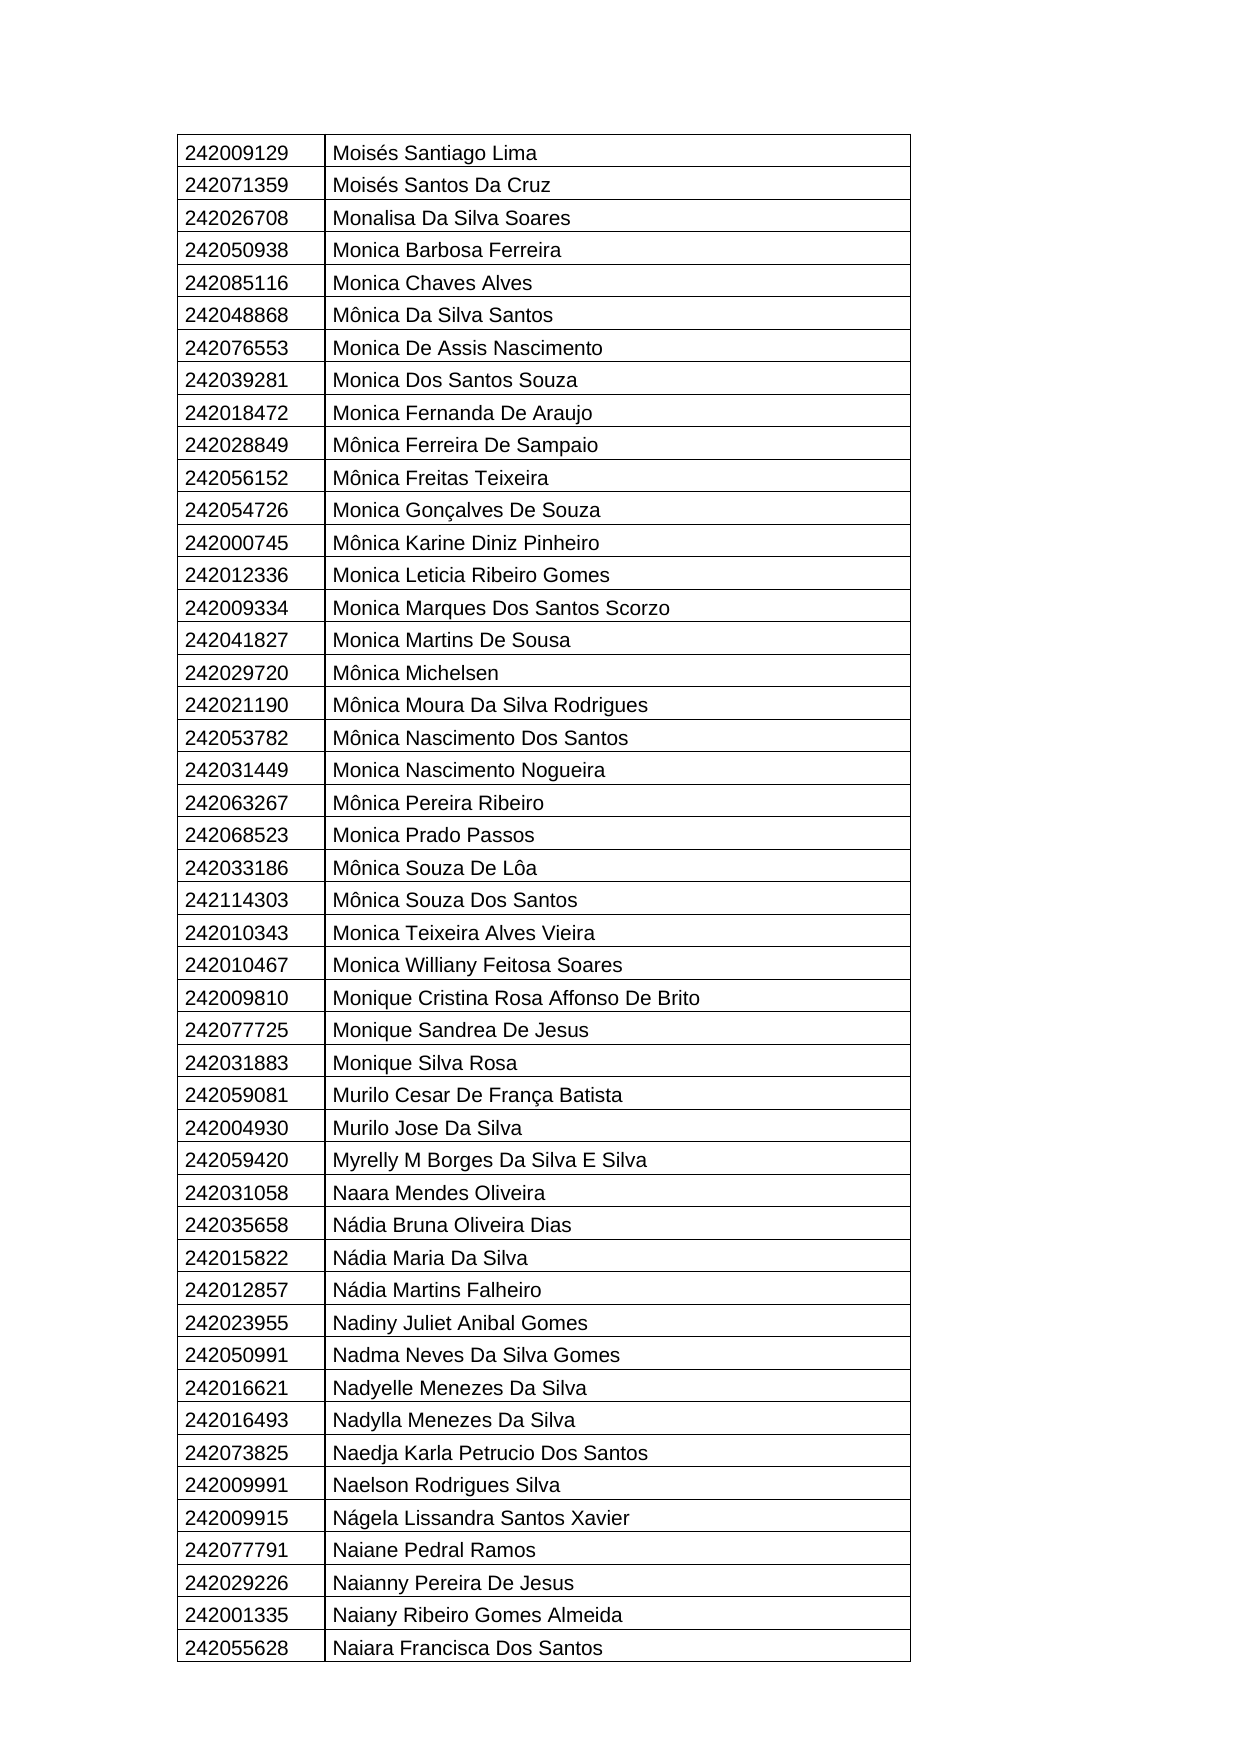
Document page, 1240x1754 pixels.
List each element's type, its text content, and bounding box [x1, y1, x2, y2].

table_cell 242031449 [178, 752, 324, 783]
table_cell 242053782 [178, 720, 324, 751]
table_cell 242085116 [178, 265, 324, 296]
table_cell 242009991 [178, 1467, 324, 1498]
table_cell 242077725 [178, 1012, 324, 1043]
table_cell Monique Sandrea De Jesus [326, 1012, 910, 1043]
table_cell 242023955 [178, 1305, 324, 1336]
table_cell Naiany Ribeiro Gomes Almeida [326, 1597, 910, 1628]
table_cell 242068523 [178, 817, 324, 848]
table_cell Monica De Assis Nascimento [326, 330, 910, 361]
table_cell 242055628 [178, 1630, 324, 1661]
table_cell Nádia Bruna Oliveira Dias [326, 1207, 910, 1238]
table_cell Mônica Da Silva Santos [326, 297, 910, 328]
table_cell 242016493 [178, 1402, 324, 1433]
table_cell Naiane Pedral Ramos [326, 1532, 910, 1563]
table_cell 242001335 [178, 1597, 324, 1628]
table_cell 242056152 [178, 460, 324, 491]
table_cell Mônica Pereira Ribeiro [326, 785, 910, 816]
table_cell 242000745 [178, 525, 324, 556]
table_cell 242050938 [178, 232, 324, 263]
table_cell Mônica Moura Da Silva Rodrigues [326, 687, 910, 718]
table_cell 242054726 [178, 492, 324, 523]
table_cell 242009129 [178, 135, 324, 166]
table_cell Naianny Pereira De Jesus [326, 1565, 910, 1596]
table_cell Nadma Neves Da Silva Gomes [326, 1337, 910, 1368]
table_cell Nádia Martins Falheiro [326, 1272, 910, 1303]
table_cell Naelson Rodrigues Silva [326, 1467, 910, 1498]
table_cell 242076553 [178, 330, 324, 361]
table_cell Nádia Maria Da Silva [326, 1240, 910, 1271]
table_cell Monica Teixeira Alves Vieira [326, 915, 910, 946]
table_cell Naara Mendes Oliveira [326, 1175, 910, 1206]
table_cell Murilo Cesar De França Batista [326, 1077, 910, 1108]
table_cell Nadylla Menezes Da Silva [326, 1402, 910, 1433]
table_cell Mônica Michelsen [326, 655, 910, 686]
table_cell Mônica Karine Diniz Pinheiro [326, 525, 910, 556]
table_cell Monique Cristina Rosa Affonso De Brito [326, 980, 910, 1011]
table_cell 242015822 [178, 1240, 324, 1271]
table_cell Naiara Francisca Dos Santos [326, 1630, 910, 1661]
table_cell 242114303 [178, 882, 324, 913]
table_cell Monica Williany Feitosa Soares [326, 947, 910, 978]
table_cell 242021190 [178, 687, 324, 718]
table_cell Nadyelle Menezes Da Silva [326, 1370, 910, 1401]
table_cell 242004930 [178, 1110, 324, 1141]
table_cell Mônica Nascimento Dos Santos [326, 720, 910, 751]
table_cell 242009810 [178, 980, 324, 1011]
table_cell Monica Martins De Sousa [326, 622, 910, 653]
table_cell 242063267 [178, 785, 324, 816]
table_cell 242031883 [178, 1045, 324, 1076]
table_cell 242026708 [178, 200, 324, 231]
table_cell Naedja Karla Petrucio Dos Santos [326, 1435, 910, 1466]
table_cell 242009915 [178, 1500, 324, 1531]
table_cell 242016621 [178, 1370, 324, 1401]
table_cell 242018472 [178, 395, 324, 426]
table_cell Nágela Lissandra Santos Xavier [326, 1500, 910, 1531]
table_cell 242035658 [178, 1207, 324, 1238]
table_cell 242050991 [178, 1337, 324, 1368]
table_cell 242029720 [178, 655, 324, 686]
table_cell 242010467 [178, 947, 324, 978]
table_cell Monica Nascimento Nogueira [326, 752, 910, 783]
table_cell 242031058 [178, 1175, 324, 1206]
table_cell Moisés Santos Da Cruz [326, 167, 910, 198]
table_cell 242059081 [178, 1077, 324, 1108]
table_cell Monica Leticia Ribeiro Gomes [326, 557, 910, 588]
table_cell Monica Dos Santos Souza [326, 362, 910, 393]
table_cell Monica Gonçalves De Souza [326, 492, 910, 523]
table_cell 242012857 [178, 1272, 324, 1303]
table_cell 242048868 [178, 297, 324, 328]
table_cell Moisés Santiago Lima [326, 135, 910, 166]
table_cell Mônica Souza Dos Santos [326, 882, 910, 913]
table_cell Mônica Freitas Teixeira [326, 460, 910, 491]
table_cell 242009334 [178, 590, 324, 621]
table_cell 242077791 [178, 1532, 324, 1563]
table_cell Mônica Souza De Lôa [326, 850, 910, 881]
table_cell Monica Fernanda De Araujo [326, 395, 910, 426]
table_cell Monica Barbosa Ferreira [326, 232, 910, 263]
table_cell Mônica Ferreira De Sampaio [326, 427, 910, 458]
table_cell Myrelly M Borges Da Silva E Silva [326, 1142, 910, 1173]
table_cell Nadiny Juliet Anibal Gomes [326, 1305, 910, 1336]
table_cell Monalisa Da Silva Soares [326, 200, 910, 231]
table_cell 242073825 [178, 1435, 324, 1466]
table_cell 242041827 [178, 622, 324, 653]
table_cell Monica Chaves Alves [326, 265, 910, 296]
table_cell 242059420 [178, 1142, 324, 1173]
table_cell 242071359 [178, 167, 324, 198]
table_cell 242010343 [178, 915, 324, 946]
table_cell Monica Marques Dos Santos Scorzo [326, 590, 910, 621]
table_cell 242033186 [178, 850, 324, 881]
table_cell Monique Silva Rosa [326, 1045, 910, 1076]
table_cell 242039281 [178, 362, 324, 393]
table_cell 242028849 [178, 427, 324, 458]
table_cell Monica Prado Passos [326, 817, 910, 848]
table_cell 242012336 [178, 557, 324, 588]
table_cell Murilo Jose Da Silva [326, 1110, 910, 1141]
table_cell 242029226 [178, 1565, 324, 1596]
